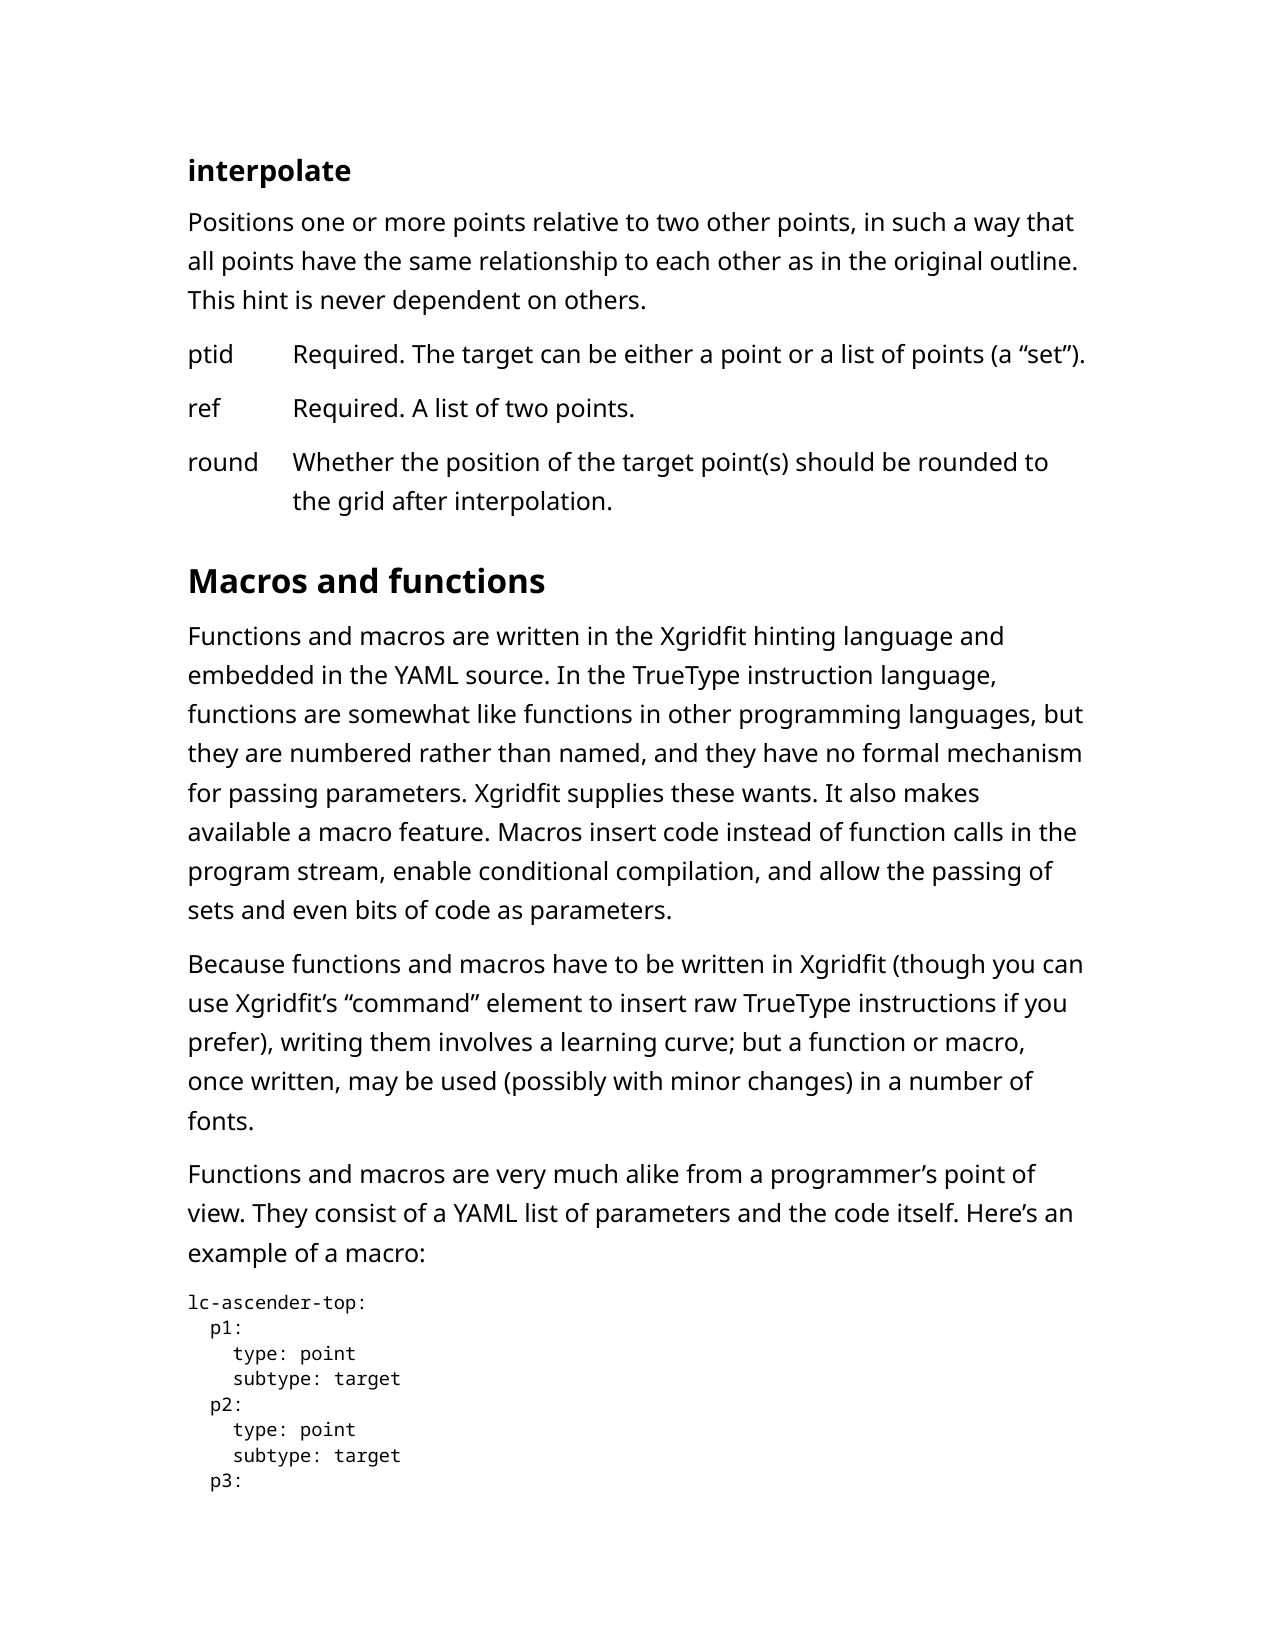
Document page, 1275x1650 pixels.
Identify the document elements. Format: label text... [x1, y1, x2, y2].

text lc-ascender-top: p1: type: point subtype: target p2: type: point subtype: target p3: [187, 1289, 1087, 1493]
text Functions and macros are written in the Xgridfit hinting language and embedded in the YAML source. In the TrueType instruction language, functions are somewhat like functions in other programming languages, but they are numbered rather than named, and they have no formal mechanism for passing parameters. Xgridfit supplies these wants. It also makes available a macro feature. Macros insert code instead of function calls in the program stream, enable conditional compilation, and allow the passing of sets and even bits of code as parameters. [187, 619, 1087, 927]
text round Whether the position of the target point(s) should be rounded to the grid after interpolation. [187, 444, 1087, 517]
text ref Required. A list of two points. [187, 391, 1087, 424]
text Positions one or more points relative to two other points, in such a way that all points have the same relationship to each other as in the original outline. This hint is never dependent on others. [187, 205, 1087, 317]
text ptid Required. The target can be either a point or a list of points (a “set”). [187, 337, 1087, 371]
subtitle Macros and functions [187, 558, 1087, 604]
text Functions and macros are very much alike from a programmer’s point of view. They consist of a YAML list of parameters and the code itself. Here’s an example of a macro: [187, 1157, 1087, 1269]
text Because functions and macros have to be written in Xgridfit (though you can use Xgridfit’s “command” element to insert raw TrueType instructions if you prefer), writing them involves a learning curve; but a function or macro, once written, may be used (possibly with minor changes) in a number of fonts. [187, 947, 1087, 1137]
subtitle interpolate [187, 150, 1087, 190]
